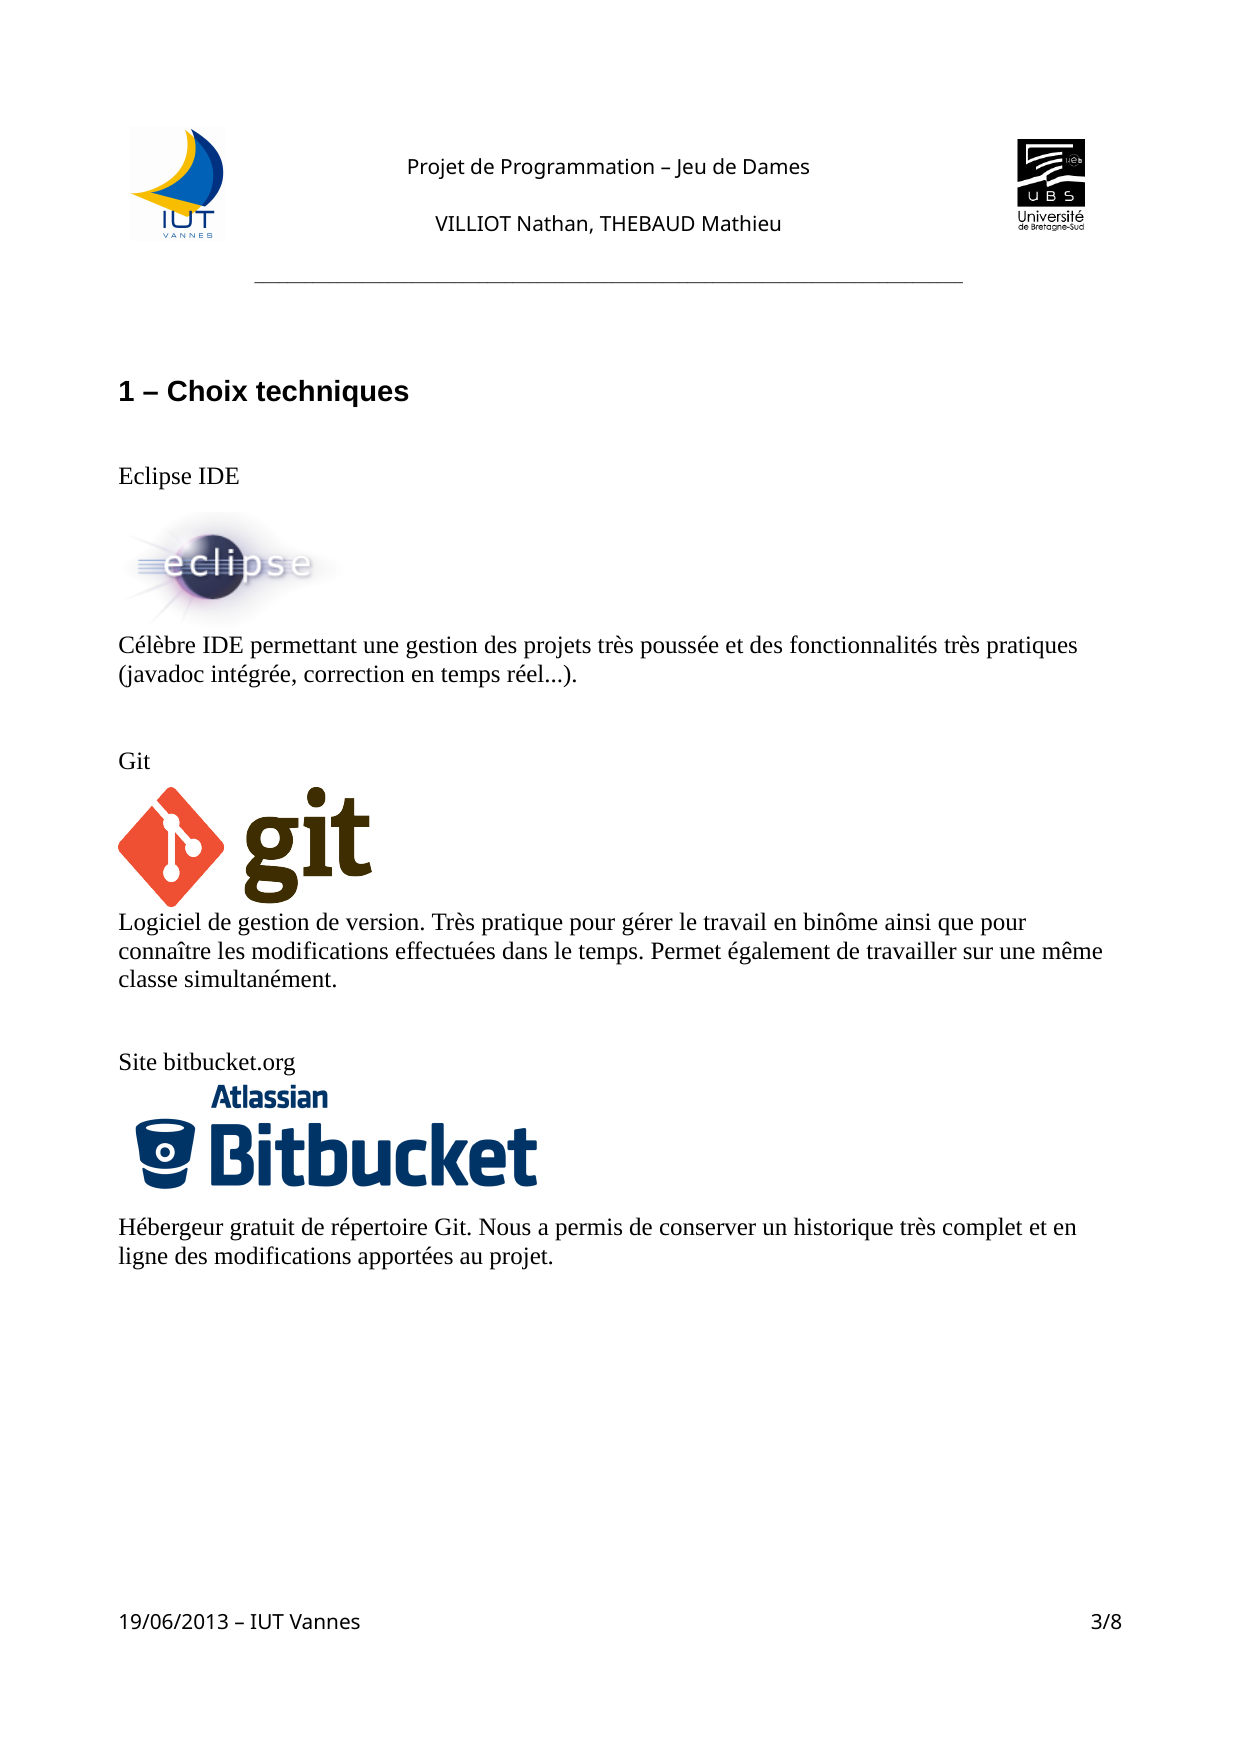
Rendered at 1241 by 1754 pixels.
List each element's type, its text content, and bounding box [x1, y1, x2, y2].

subtitle 1 – Choix techniques [118, 374, 1122, 408]
picture [118, 787, 372, 907]
text Hébergeur gratuit de répertoire Git. Nous a permis de conserver un historique très complet et en ligne des modifications apportées au projet. [118, 1212, 1122, 1269]
text Git [118, 746, 1122, 775]
text Eclipse IDE [118, 461, 1122, 490]
text Site bitbucket.org [118, 1047, 1122, 1076]
picture [118, 1083, 542, 1207]
picture [118, 512, 346, 631]
text Célèbre IDE permettant une gestion des projets très poussée et des fonctionnalités très pratiques (javadoc intégrée, correction en temps réel...). [118, 503, 1122, 688]
text Logiciel de gestion de version. Très pratique pour gérer le travail en binôme ainsi que pour connaître les modifications effectuées dans le temps. Permet également de travailler sur une même classe simultanément. [118, 907, 1122, 993]
picture [1001, 123, 1102, 258]
picture [128, 126, 226, 241]
